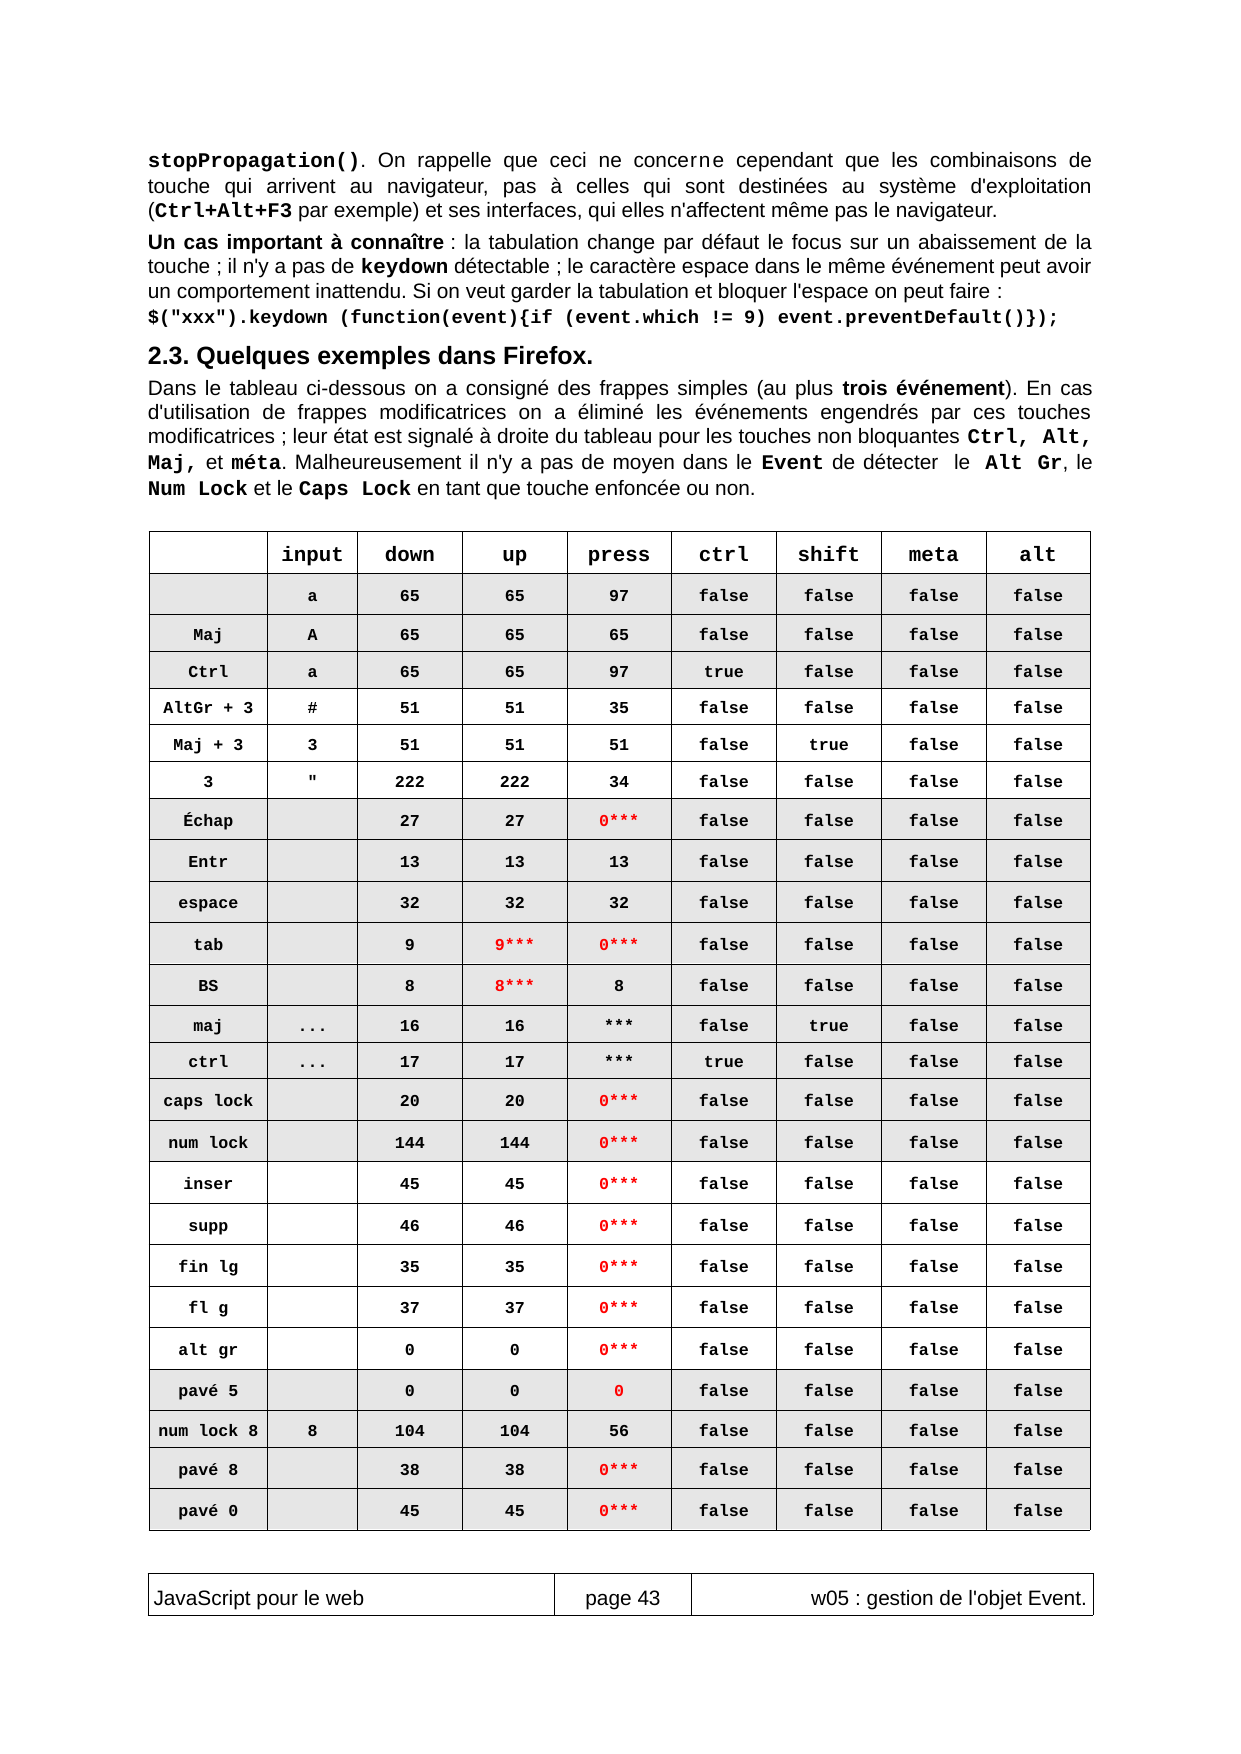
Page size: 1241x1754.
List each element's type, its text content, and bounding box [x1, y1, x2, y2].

table_cell 20 [463, 1079, 567, 1120]
table_cell 51 [568, 725, 671, 761]
table_cell " [268, 762, 357, 798]
table_cell false [987, 1006, 1090, 1042]
table_cell 32 [568, 882, 671, 922]
table_cell fl g [150, 1287, 267, 1327]
table_cell false [987, 762, 1090, 798]
table_cell false [987, 1370, 1090, 1410]
table_cell 104 [463, 1411, 567, 1447]
table_cell false [777, 762, 881, 798]
table_cell 46 [358, 1204, 462, 1244]
table_cell 17 [358, 1043, 462, 1078]
table_cell fin lg [150, 1245, 267, 1286]
table_cell false [672, 882, 776, 922]
table_cell true [672, 1043, 776, 1078]
table_cell Ctrl [150, 652, 267, 688]
table_cell a [268, 574, 357, 614]
table_cell false [987, 882, 1090, 922]
table_cell false [777, 1043, 881, 1078]
table_cell false [987, 1448, 1090, 1488]
table_cell false [672, 1162, 776, 1203]
table_cell AltGr + 3 [150, 689, 267, 724]
table_cell 37 [463, 1287, 567, 1327]
table_cell false [672, 840, 776, 881]
table_cell false [672, 1121, 776, 1161]
table_cell false [777, 923, 881, 963]
table_cell false [987, 965, 1090, 1005]
table_cell 8 [358, 965, 462, 1005]
table_cell 56 [568, 1411, 671, 1447]
table_cell false [987, 1489, 1090, 1529]
table_cell ... [268, 1043, 357, 1078]
table_header down [358, 532, 462, 573]
table_cell true [777, 725, 881, 761]
table_cell 51 [463, 689, 567, 724]
table_cell false [882, 689, 986, 724]
table_cell [268, 882, 357, 922]
table_cell 65 [463, 615, 567, 651]
table_cell 0*** [568, 1079, 671, 1120]
table_cell 65 [358, 574, 462, 614]
table_cell a [268, 652, 357, 688]
table_cell [268, 965, 357, 1005]
table_cell false [672, 725, 776, 761]
table_cell 65 [463, 652, 567, 688]
table_cell false [672, 1370, 776, 1410]
table_cell 0 [568, 1370, 671, 1410]
table_cell 38 [463, 1448, 567, 1488]
table_cell false [987, 574, 1090, 614]
table_header shift [777, 532, 881, 573]
table_header up [463, 532, 567, 573]
table_cell false [987, 1245, 1090, 1286]
table_cell true [777, 1006, 881, 1042]
table_cell [268, 1162, 357, 1203]
table_cell 9 [358, 923, 462, 963]
table_cell false [777, 615, 881, 651]
table_cell 51 [463, 725, 567, 761]
table_cell false [882, 1204, 986, 1244]
table_cell 13 [358, 840, 462, 881]
table_cell false [882, 1411, 986, 1447]
table_cell 9*** [463, 923, 567, 963]
table_cell false [777, 840, 881, 881]
table_cell 45 [463, 1489, 567, 1529]
table_cell false [987, 1287, 1090, 1327]
table_cell 0*** [568, 1245, 671, 1286]
table_cell 46 [463, 1204, 567, 1244]
table_cell false [987, 1043, 1090, 1078]
table_cell false [672, 1489, 776, 1529]
subtitle 2.3. Quelques exemples dans Firefox. [148, 341, 1093, 370]
table_header [150, 532, 267, 573]
text Dans le tableau ci-dessous on a consigné des frappes simples (au plus trois événement). En cas d'utilisation de frappes modificatrices on a éliminé les événements engendrés par ces touches modificatrices ; leur état est signalé à droite du tableau pour les touches non bloquantes Ctrl, Alt, Maj, et méta. Malheureusement il n'y a pas de moyen dans le Event de détecter le Alt Gr, le Num Lock et le Caps Lock en tant que touche enfoncée ou non. [148, 376, 1093, 502]
table_cell false [777, 1411, 881, 1447]
table_cell false [987, 923, 1090, 963]
text Un cas important à connaître : la tabulation change par défaut le focus sur un abaissement de la touche ; il n'y a pas de keydown détectable ; le caractère espace dans le même événement peut avoir un comportement inattendu. Si on veut garder la tabulation et bloquer l'espace on peut faire : [148, 229, 1093, 303]
table_cell inser [150, 1162, 267, 1203]
table_cell pavé 5 [150, 1370, 267, 1410]
table_cell 8 [568, 965, 671, 1005]
table_header press [568, 532, 671, 573]
table_cell 8 [268, 1411, 357, 1447]
table_cell false [882, 965, 986, 1005]
table_cell false [672, 1411, 776, 1447]
table_cell false [672, 923, 776, 963]
table_cell 0*** [568, 1121, 671, 1161]
table_header meta [882, 532, 986, 573]
table_cell 34 [568, 762, 671, 798]
table_cell false [987, 725, 1090, 761]
table_cell false [882, 1043, 986, 1078]
table_cell 32 [358, 882, 462, 922]
table_cell false [777, 799, 881, 839]
table_cell 27 [463, 799, 567, 839]
table_cell 8*** [463, 965, 567, 1005]
table_cell false [882, 615, 986, 651]
table_cell 35 [568, 689, 671, 724]
table_cell false [672, 1448, 776, 1488]
table_cell [268, 1489, 357, 1529]
table_cell 37 [358, 1287, 462, 1327]
table_header input [268, 532, 357, 573]
table_cell [268, 1370, 357, 1410]
table_cell A [268, 615, 357, 651]
table_cell 65 [358, 652, 462, 688]
table_cell false [987, 1328, 1090, 1368]
table_cell 32 [463, 882, 567, 922]
table_cell [268, 923, 357, 963]
table_cell false [672, 965, 776, 1005]
table_cell false [882, 1448, 986, 1488]
table_cell true [672, 652, 776, 688]
table_cell 0*** [568, 799, 671, 839]
table_cell false [777, 1489, 881, 1529]
table_cell Maj + 3 [150, 725, 267, 761]
table_cell [150, 574, 267, 614]
table_cell 0*** [568, 923, 671, 963]
table_cell false [882, 923, 986, 963]
table_cell false [882, 840, 986, 881]
table_cell false [672, 1328, 776, 1368]
table_cell 27 [358, 799, 462, 839]
table_cell 0*** [568, 1489, 671, 1529]
table_cell false [987, 615, 1090, 651]
table_cell 97 [568, 574, 671, 614]
table_cell *** [568, 1043, 671, 1078]
table_cell 13 [568, 840, 671, 881]
table_cell false [777, 1370, 881, 1410]
table_cell ctrl [150, 1043, 267, 1078]
table_cell false [672, 615, 776, 651]
table_cell false [777, 1287, 881, 1327]
table_cell false [777, 1448, 881, 1488]
table_cell num lock 8 [150, 1411, 267, 1447]
table_cell 35 [463, 1245, 567, 1286]
table_cell false [672, 1287, 776, 1327]
table_cell false [777, 965, 881, 1005]
table_cell false [882, 725, 986, 761]
subtitle $("xxx").keydown (function(event){if (event.which != 9) event.preventDefault()}); [148, 307, 1093, 329]
table_cell 3 [150, 762, 267, 798]
table_cell alt gr [150, 1328, 267, 1368]
table_cell [268, 1287, 357, 1327]
table_cell false [672, 1245, 776, 1286]
table_cell false [882, 762, 986, 798]
table_cell false [777, 1121, 881, 1161]
table_cell [268, 1204, 357, 1244]
table_cell false [882, 1079, 986, 1120]
table_cell 13 [463, 840, 567, 881]
table_cell 0*** [568, 1204, 671, 1244]
table_cell 222 [463, 762, 567, 798]
table_cell [268, 1121, 357, 1161]
table_cell 45 [463, 1162, 567, 1203]
table_cell [268, 840, 357, 881]
table_cell false [987, 1411, 1090, 1447]
table_cell *** [568, 1006, 671, 1042]
table_cell 45 [358, 1489, 462, 1529]
table_cell false [882, 799, 986, 839]
table_cell false [882, 574, 986, 614]
table_cell 51 [358, 725, 462, 761]
table_cell 38 [358, 1448, 462, 1488]
table_cell BS [150, 965, 267, 1005]
table_cell false [987, 689, 1090, 724]
table_cell supp [150, 1204, 267, 1244]
table_cell 144 [358, 1121, 462, 1161]
table_cell 65 [568, 615, 671, 651]
table_cell 35 [358, 1245, 462, 1286]
table_cell espace [150, 882, 267, 922]
table_cell 97 [568, 652, 671, 688]
table_cell 0*** [568, 1162, 671, 1203]
table_cell maj [150, 1006, 267, 1042]
table_cell pavé 8 [150, 1448, 267, 1488]
table_cell false [882, 1370, 986, 1410]
table_cell false [882, 1006, 986, 1042]
table_cell false [882, 1489, 986, 1529]
table_cell false [987, 1204, 1090, 1244]
table_cell false [777, 574, 881, 614]
table_cell false [882, 652, 986, 688]
table_cell 0 [463, 1328, 567, 1368]
table_cell false [882, 1328, 986, 1368]
table_cell tab [150, 923, 267, 963]
table_cell false [987, 799, 1090, 839]
table_cell false [882, 1287, 986, 1327]
table_cell Entr [150, 840, 267, 881]
table_cell false [987, 840, 1090, 881]
table_cell 104 [358, 1411, 462, 1447]
table_cell num lock [150, 1121, 267, 1161]
table_cell ... [268, 1006, 357, 1042]
table_cell [268, 799, 357, 839]
table_cell false [672, 1204, 776, 1244]
table_cell false [987, 652, 1090, 688]
table_cell false [777, 1204, 881, 1244]
table_cell 65 [463, 574, 567, 614]
table_cell Échap [150, 799, 267, 839]
table_cell false [882, 1121, 986, 1161]
table_header ctrl [672, 532, 776, 573]
table_cell false [777, 1162, 881, 1203]
table_cell 51 [358, 689, 462, 724]
table_cell false [882, 1162, 986, 1203]
table_cell 0 [463, 1370, 567, 1410]
table_cell Maj [150, 615, 267, 651]
table_cell false [777, 689, 881, 724]
table_cell false [672, 762, 776, 798]
table_cell [268, 1245, 357, 1286]
table_cell false [777, 882, 881, 922]
table_cell 65 [358, 615, 462, 651]
table_cell 17 [463, 1043, 567, 1078]
table_cell false [672, 689, 776, 724]
table_cell # [268, 689, 357, 724]
table_cell false [987, 1121, 1090, 1161]
table_header alt [987, 532, 1090, 573]
table_cell [268, 1079, 357, 1120]
table_cell false [987, 1162, 1090, 1203]
table_cell 0 [358, 1328, 462, 1368]
table_cell false [777, 1245, 881, 1286]
table_cell false [672, 574, 776, 614]
table_cell false [882, 882, 986, 922]
table_cell [268, 1328, 357, 1368]
table_cell 45 [358, 1162, 462, 1203]
table_cell 144 [463, 1121, 567, 1161]
table_cell false [672, 1079, 776, 1120]
text stopPropagation(). On rappelle que ceci ne concerne cependant que les combinaisons de touche qui arrivent au navigateur, pas à celles qui sont destinées au système d'exploitation (Ctrl+Alt+F3 par exemple) et ses interfaces, qui elles n'affectent même pas le navigateur. [148, 148, 1093, 223]
table_cell 20 [358, 1079, 462, 1120]
table_cell pavé 0 [150, 1489, 267, 1529]
table_cell false [777, 1079, 881, 1120]
table_cell false [882, 1245, 986, 1286]
table_cell 0*** [568, 1448, 671, 1488]
table_cell 0*** [568, 1287, 671, 1327]
table_cell 0 [358, 1370, 462, 1410]
table_cell false [777, 652, 881, 688]
table_cell [268, 1448, 357, 1488]
table_cell 16 [463, 1006, 567, 1042]
table_cell false [672, 799, 776, 839]
table_cell 16 [358, 1006, 462, 1042]
table_cell false [987, 1079, 1090, 1120]
table_cell false [672, 1006, 776, 1042]
table_cell caps lock [150, 1079, 267, 1120]
table_cell false [777, 1328, 881, 1368]
table_cell 3 [268, 725, 357, 761]
table_cell 0*** [568, 1328, 671, 1368]
table_cell 222 [358, 762, 462, 798]
